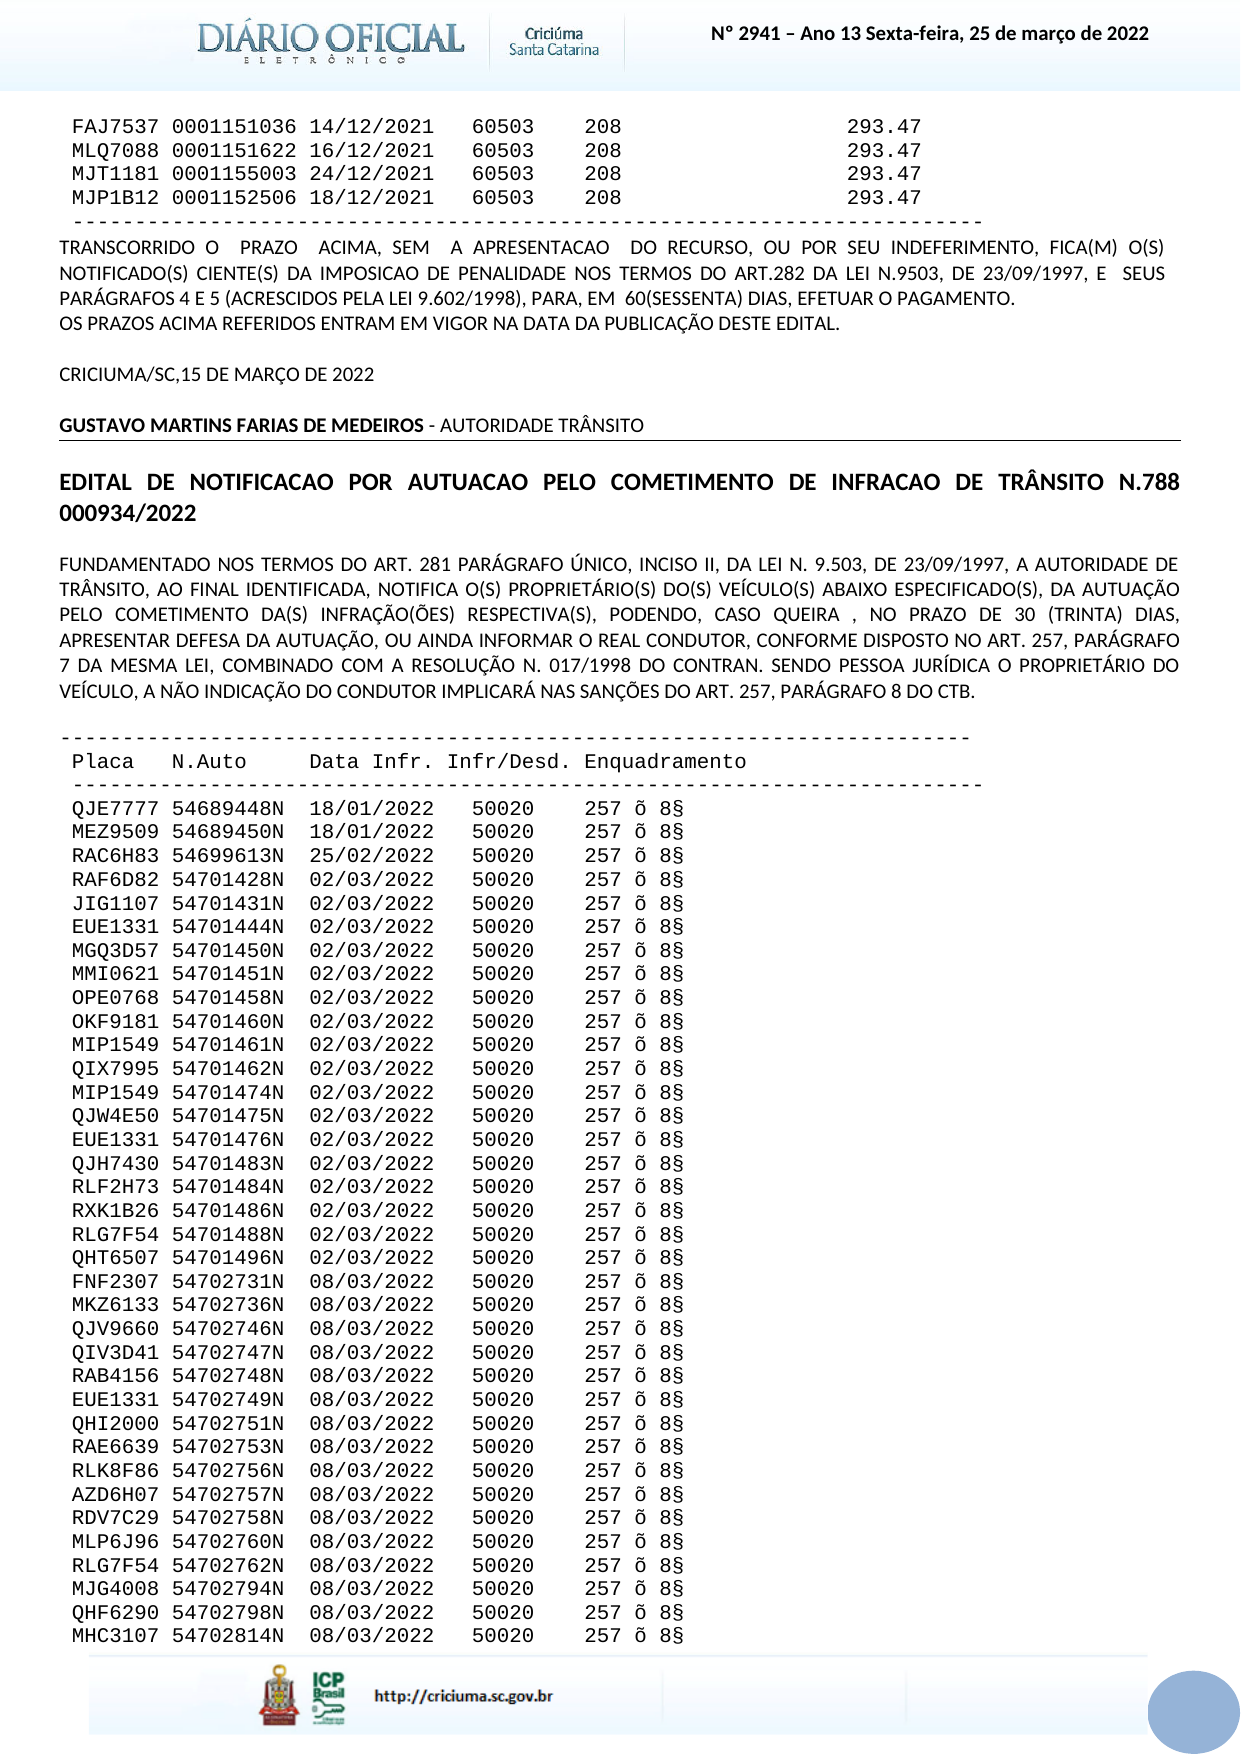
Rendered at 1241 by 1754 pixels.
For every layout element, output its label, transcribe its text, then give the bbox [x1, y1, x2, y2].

text TRANSCORRIDO O PRAZO ACIMA, SEM A APRESENTACAO DO RECURSO, OU POR SEU INDEFERIMENTO, FICA(M) O(S) NOTIFICADO(S) CIENTE(S) DA IMPOSICAO DE PENALIDADE NOS TERMOS DO ART.282 DA LEI N.9503, DE 23/09/1997, E SEUS PARÁGRAFOS 4 E 5 (ACRESCIDOS PELA LEI 9.602/1998), PARA, EM 60(SESSENTA) DIAS, EFETUAR O PAGAMENTO. [59, 234, 1167, 311]
text QHT6507 54701496N 02/03/2022 50020 257 õ 8§ [59, 1247, 1181, 1271]
text RLF2H73 54701484N 02/03/2022 50020 257 õ 8§ [59, 1176, 1181, 1200]
text AZD6H07 54702757N 08/03/2022 50020 257 õ 8§ [59, 1484, 1181, 1507]
text RAC6H83 54699613N 25/02/2022 50020 257 õ 8§ [59, 845, 1181, 869]
text RAE6639 54702753N 08/03/2022 50020 257 õ 8§ [59, 1436, 1181, 1460]
text EDITAL DE NOTIFICACAO POR AUTUACAO PELO COMETIMENTO DE INFRACAO DE TRÂNSITO N.788 000934/2022 [59, 466, 1181, 527]
text RLK8F86 54702756N 08/03/2022 50020 257 õ 8§ [59, 1460, 1181, 1484]
text EUE1331 54702749N 08/03/2022 50020 257 õ 8§ [59, 1389, 1181, 1413]
text MIP1549 54701461N 02/03/2022 50020 257 õ 8§ [59, 1034, 1181, 1058]
text FNF2307 54702731N 08/03/2022 50020 257 õ 8§ [59, 1271, 1181, 1294]
text QIV3D41 54702747N 08/03/2022 50020 257 õ 8§ [59, 1342, 1181, 1365]
text OPE0768 54701458N 02/03/2022 50020 257 õ 8§ [59, 987, 1181, 1011]
text MIP1549 54701474N 02/03/2022 50020 257 õ 8§ [59, 1082, 1181, 1105]
text OKF9181 54701460N 02/03/2022 50020 257 õ 8§ [59, 1011, 1181, 1034]
text MJG4008 54702794N 08/03/2022 50020 257 õ 8§ [59, 1578, 1181, 1602]
text QJE7777 54689448N 18/01/2022 50020 257 õ 8§ [59, 798, 1181, 822]
text RAB4156 54702748N 08/03/2022 50020 257 õ 8§ [59, 1365, 1181, 1389]
text QHF6290 54702798N 08/03/2022 50020 257 õ 8§ [59, 1602, 1181, 1626]
text GUSTAVO MARTINS FARIAS DE MEDEIROS - AUTORIDADE TRÂNSITO [59, 412, 1181, 440]
text EUE1331 54701476N 02/03/2022 50020 257 õ 8§ [59, 1129, 1181, 1153]
text RLG7F54 54701488N 02/03/2022 50020 257 õ 8§ [59, 1223, 1181, 1247]
text MLQ7088 0001151622 16/12/2021 60503 208 293.47 [59, 140, 1181, 163]
text JIG1107 54701431N 02/03/2022 50020 257 õ 8§ [59, 892, 1181, 916]
text QHI2000 54702751N 08/03/2022 50020 257 õ 8§ [59, 1413, 1181, 1436]
text MJP1B12 0001152506 18/12/2021 60503 208 293.47 [59, 187, 1181, 211]
text RAF6D82 54701428N 02/03/2022 50020 257 õ 8§ [59, 869, 1181, 892]
text QJW4E50 54701475N 02/03/2022 50020 257 õ 8§ [59, 1105, 1181, 1129]
text EUE1331 54701444N 02/03/2022 50020 257 õ 8§ [59, 916, 1181, 940]
text QJV9660 54702746N 08/03/2022 50020 257 õ 8§ [59, 1318, 1181, 1342]
text MHC3107 54702814N 08/03/2022 50020 257 õ 8§ [59, 1626, 1181, 1649]
text ------------------------------------------------------------------------- [59, 211, 1181, 234]
text MKZ6133 54702736N 08/03/2022 50020 257 õ 8§ [59, 1294, 1181, 1318]
text CRICIUMA/SC,15 DE MARÇO DE 2022 [59, 361, 1181, 387]
text MGQ3D57 54701450N 02/03/2022 50020 257 õ 8§ [59, 940, 1181, 963]
text ------------------------------------------------------------------------- [59, 727, 1181, 751]
text MLP6J96 54702760N 08/03/2022 50020 257 õ 8§ [59, 1531, 1181, 1554]
text FUNDAMENTADO NOS TERMOS DO ART. 281 PARÁGRAFO ÚNICO, INCISO II, DA LEI N. 9.503, DE 23/09/1997, A AUTORIDADE DE TRÂNSITO, AO FINAL IDENTIFICADA, NOTIFICA O(S) PROPRIETÁRIO(S) DO(S) VEÍCULO(S) ABAIXO ESPECIFICADO(S), DA AUTUAÇÃO PELO COMETIMENTO DA(S) INFRAÇÃO(ÕES) RESPECTIVA(S), PODENDO, CASO QUEIRA , NO PRAZO DE 30 (TRINTA) DIAS, APRESENTAR DEFESA DA AUTUAÇÃO, OU AINDA INFORMAR O REAL CONDUTOR, CONFORME DISPOSTO NO ART. 257, PARÁGRAFO 7 DA MESMA LEI, COMBINADO COM A RESOLUÇÃO N. 017/1998 DO CONTRAN. SENDO PESSOA JURÍDICA O PROPRIETÁRIO DO VEÍCULO, A NÃO INDICAÇÃO DO CONDUTOR IMPLICARÁ NAS SANÇÕES DO ART. 257, PARÁGRAFO 8 DO CTB. [59, 551, 1181, 703]
text OS PRAZOS ACIMA REFERIDOS ENTRAM EM VIGOR NA DATA DA PUBLICAÇÃO DESTE EDITAL. [59, 311, 1167, 336]
text RXK1B26 54701486N 02/03/2022 50020 257 õ 8§ [59, 1200, 1181, 1223]
text ------------------------------------------------------------------------- [59, 774, 1181, 798]
text RLG7F54 54702762N 08/03/2022 50020 257 õ 8§ [59, 1554, 1181, 1578]
text FAJ7537 0001151036 14/12/2021 60503 208 293.47 [59, 116, 1181, 140]
text QJH7430 54701483N 02/03/2022 50020 257 õ 8§ [59, 1153, 1181, 1176]
text RDV7C29 54702758N 08/03/2022 50020 257 õ 8§ [59, 1507, 1181, 1531]
text Placa N.Auto Data Infr. Infr/Desd. Enquadramento [59, 751, 1181, 774]
text MEZ9509 54689450N 18/01/2022 50020 257 õ 8§ [59, 822, 1181, 845]
text MMI0621 54701451N 02/03/2022 50020 257 õ 8§ [59, 963, 1181, 987]
text MJT1181 0001155003 24/12/2021 60503 208 293.47 [59, 163, 1181, 187]
text QIX7995 54701462N 02/03/2022 50020 257 õ 8§ [59, 1058, 1181, 1082]
